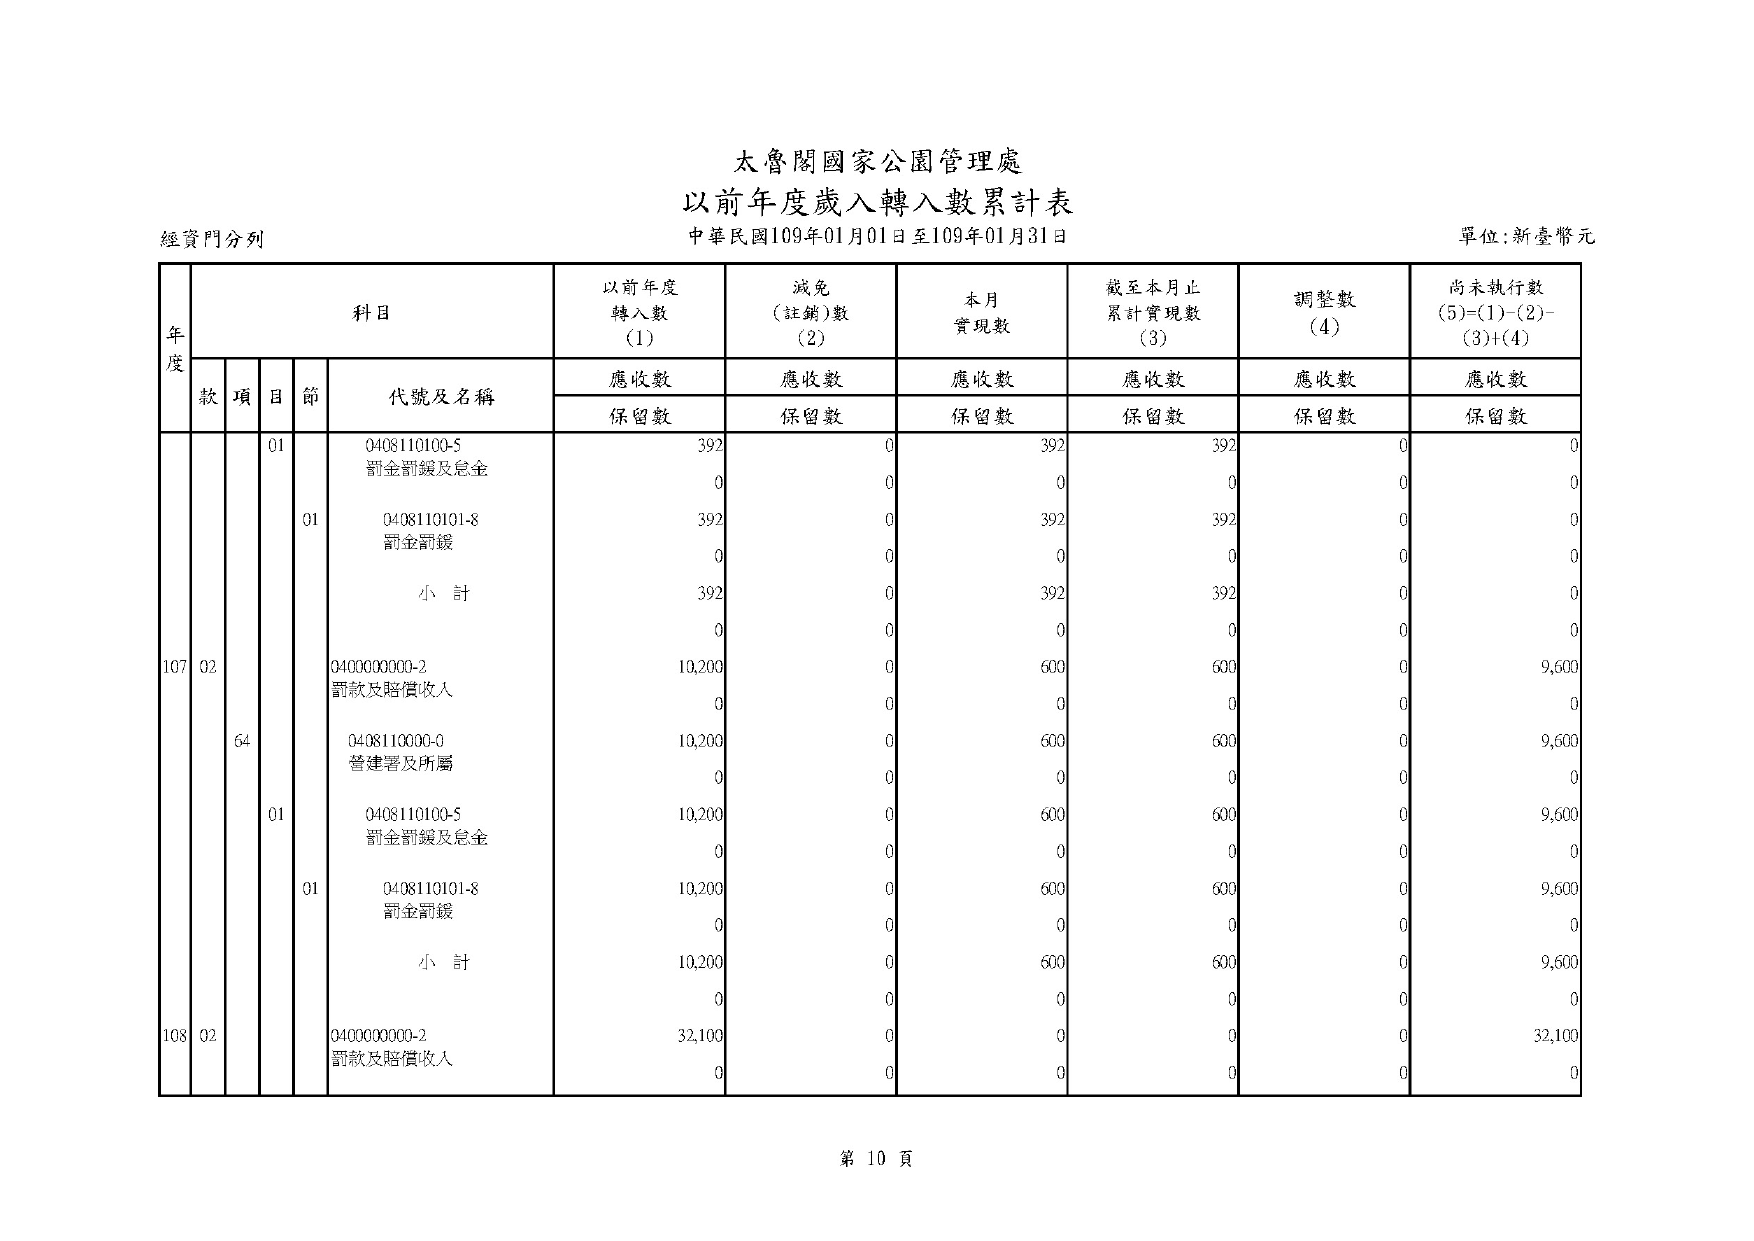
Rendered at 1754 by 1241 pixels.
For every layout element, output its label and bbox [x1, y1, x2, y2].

picture [59, 59, 1695, 1216]
